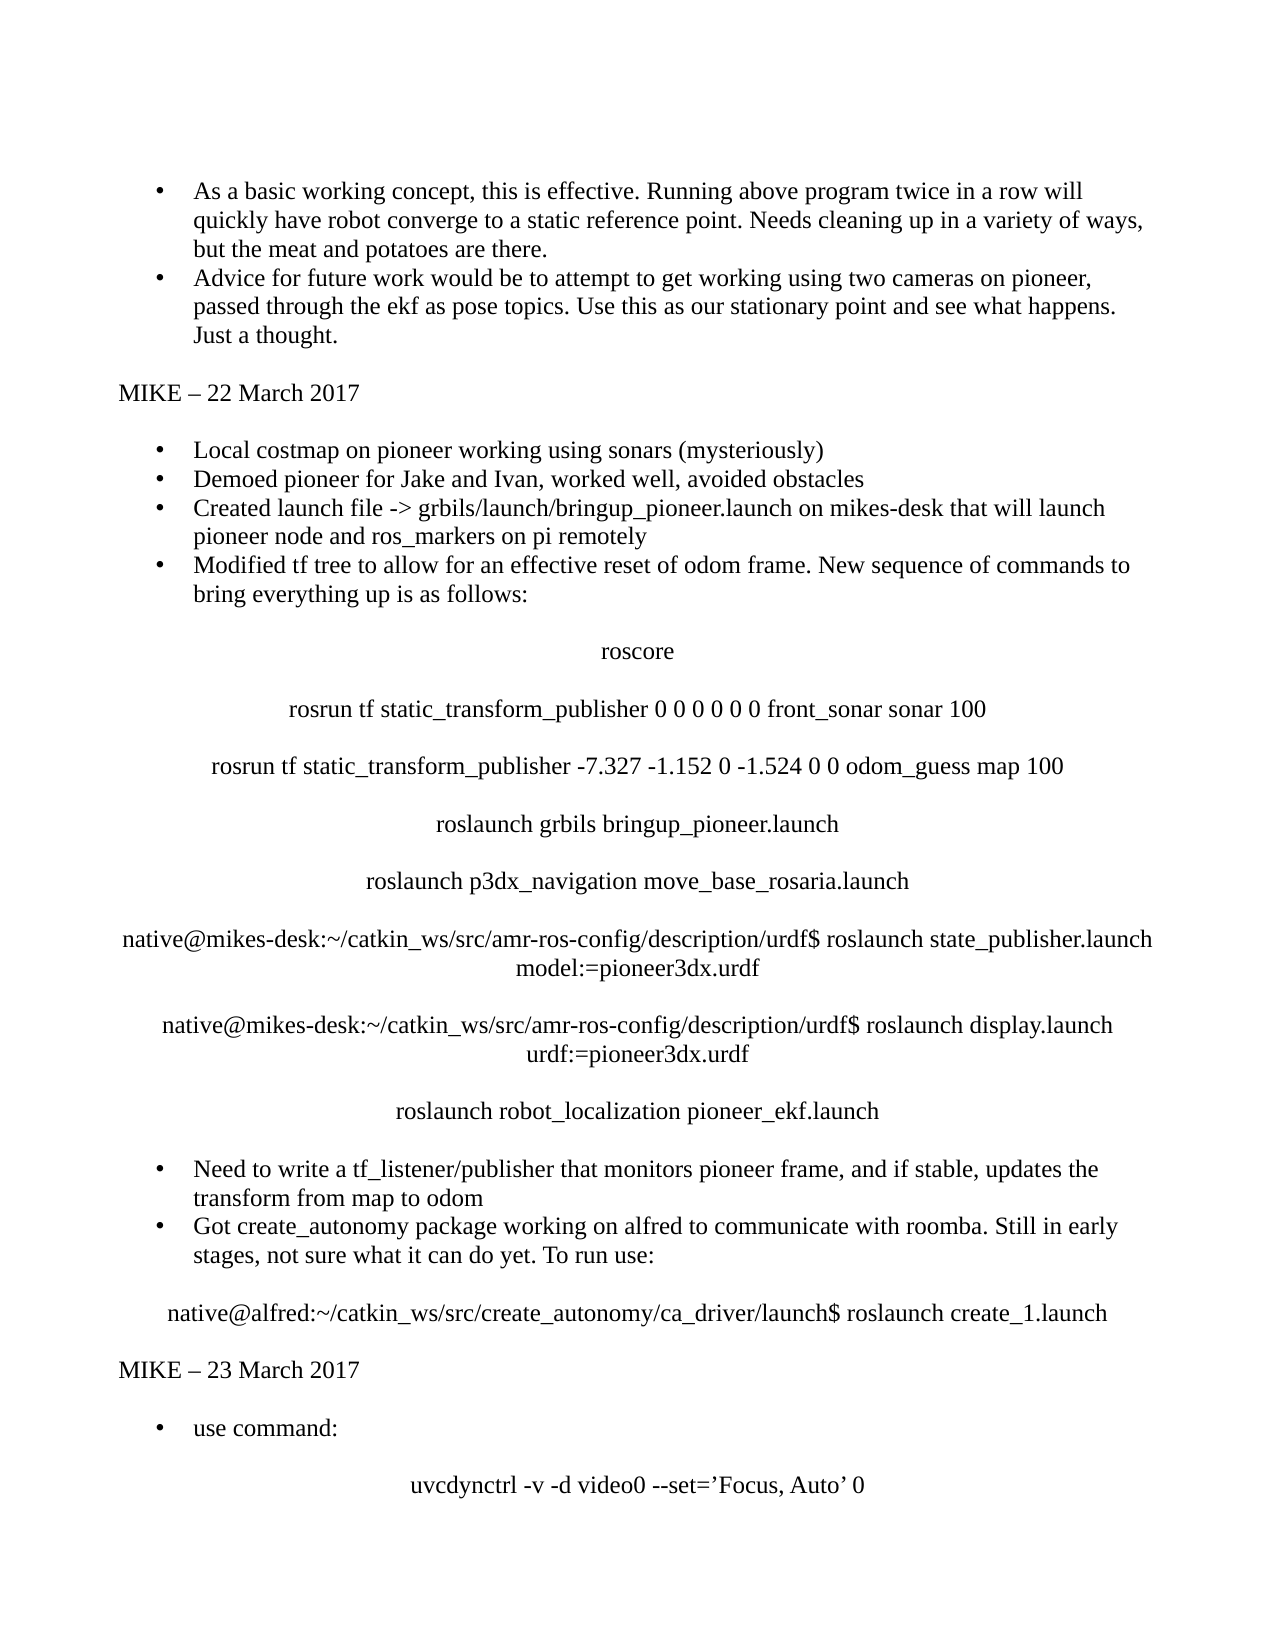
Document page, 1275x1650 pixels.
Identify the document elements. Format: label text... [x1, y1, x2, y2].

list Need to write a tf_listener/publisher that monitors pioneer frame, and if stable, updates the transform from map to odom [156, 1154, 1157, 1211]
text MIKE – 22 March 2017 [118, 378, 1157, 406]
text roslaunch grbils bringup_pioneer.launch [118, 809, 1157, 838]
list Local costmap on pioneer working using sonars (mysteriously) [156, 435, 1157, 464]
list Modified tf tree to allow for an effective reset of odom frame. New sequence of commands to bring everything up is as follows: [156, 550, 1157, 608]
list Advice for future work would be to attempt to get working using two cameras on pioneer, passed through the ekf as pose topics. Use this as our stationary point and see what happens. Just a thought. [156, 263, 1157, 349]
list Demoed pioneer for Jake and Ivan, worked well, avoided obstacles [156, 464, 1157, 493]
text MIKE – 23 March 2017 [118, 1355, 1157, 1384]
text roslaunch p3dx_navigation move_base_rosaria.launch [118, 866, 1157, 895]
text rosrun tf static_transform_publisher 0 0 0 0 0 0 front_sonar sonar 100 [118, 694, 1157, 723]
text roslaunch robot_localization pioneer_ekf.launch [118, 1096, 1157, 1125]
text native@alfred:~/catkin_ws/src/create_autonomy/ca_driver/launch$ roslaunch create_1.launch [118, 1298, 1157, 1326]
list Got create_autonomy package working on alfred to communicate with roomba. Still in early stages, not sure what it can do yet. To run use: [156, 1211, 1157, 1269]
list As a basic working concept, this is effective. Running above program twice in a row will quickly have robot converge to a static reference point. Needs cleaning up in a variety of ways, but the meat and potatoes are there. [156, 176, 1157, 263]
text native@mikes-desk:~/catkin_ws/src/amr-ros-config/description/urdf$ roslaunch state_publisher.launch model:=pioneer3dx.urdf [118, 924, 1157, 981]
list use command: [156, 1413, 1157, 1441]
text uvcdynctrl -v -d video0 --set=’Focus, Auto’ 0 [118, 1470, 1157, 1499]
text rosrun tf static_transform_publisher -7.327 -1.152 0 -1.524 0 0 odom_guess map 100 [118, 751, 1157, 780]
text roscore [118, 636, 1157, 665]
text native@mikes-desk:~/catkin_ws/src/amr-ros-config/description/urdf$ roslaunch display.launch urdf:=pioneer3dx.urdf [118, 1010, 1157, 1068]
list Created launch file -> grbils/launch/bringup_pioneer.launch on mikes-desk that will launch pioneer node and ros_markers on pi remotely [156, 493, 1157, 550]
